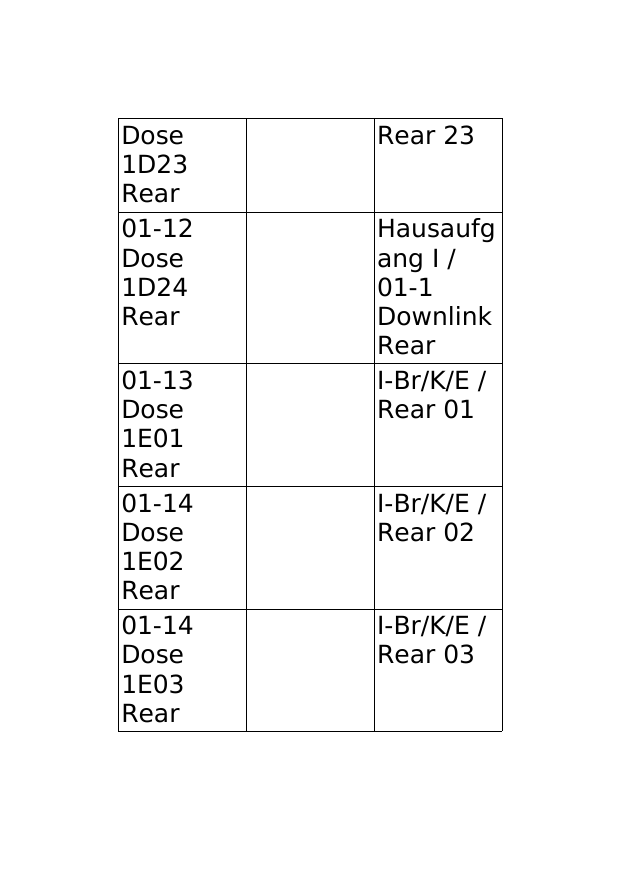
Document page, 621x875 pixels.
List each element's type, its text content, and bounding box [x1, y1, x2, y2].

table_cell Dose 1D23 Rear [119, 119, 246, 212]
table_cell [247, 119, 374, 212]
table_cell [247, 610, 374, 731]
table_cell I-Br/K/E / Rear 03 [375, 610, 502, 731]
table_cell 01-14 Dose 1E02 Rear [119, 487, 246, 608]
table_cell [247, 213, 374, 363]
table_cell 01-13 Dose 1E01 Rear [119, 364, 246, 486]
table_cell Rear 23 [375, 119, 502, 212]
table_cell 01-12 Dose 1D24 Rear [119, 213, 246, 363]
table_cell [247, 364, 374, 486]
table_cell 01-14 Dose 1E03 Rear [119, 610, 246, 731]
table_cell [247, 487, 374, 608]
table_cell Hausaufgang I / 01-1 Downlink Rear [375, 213, 502, 363]
table_cell I-Br/K/E / Rear 02 [375, 487, 502, 608]
table_cell I-Br/K/E / Rear 01 [375, 364, 502, 486]
